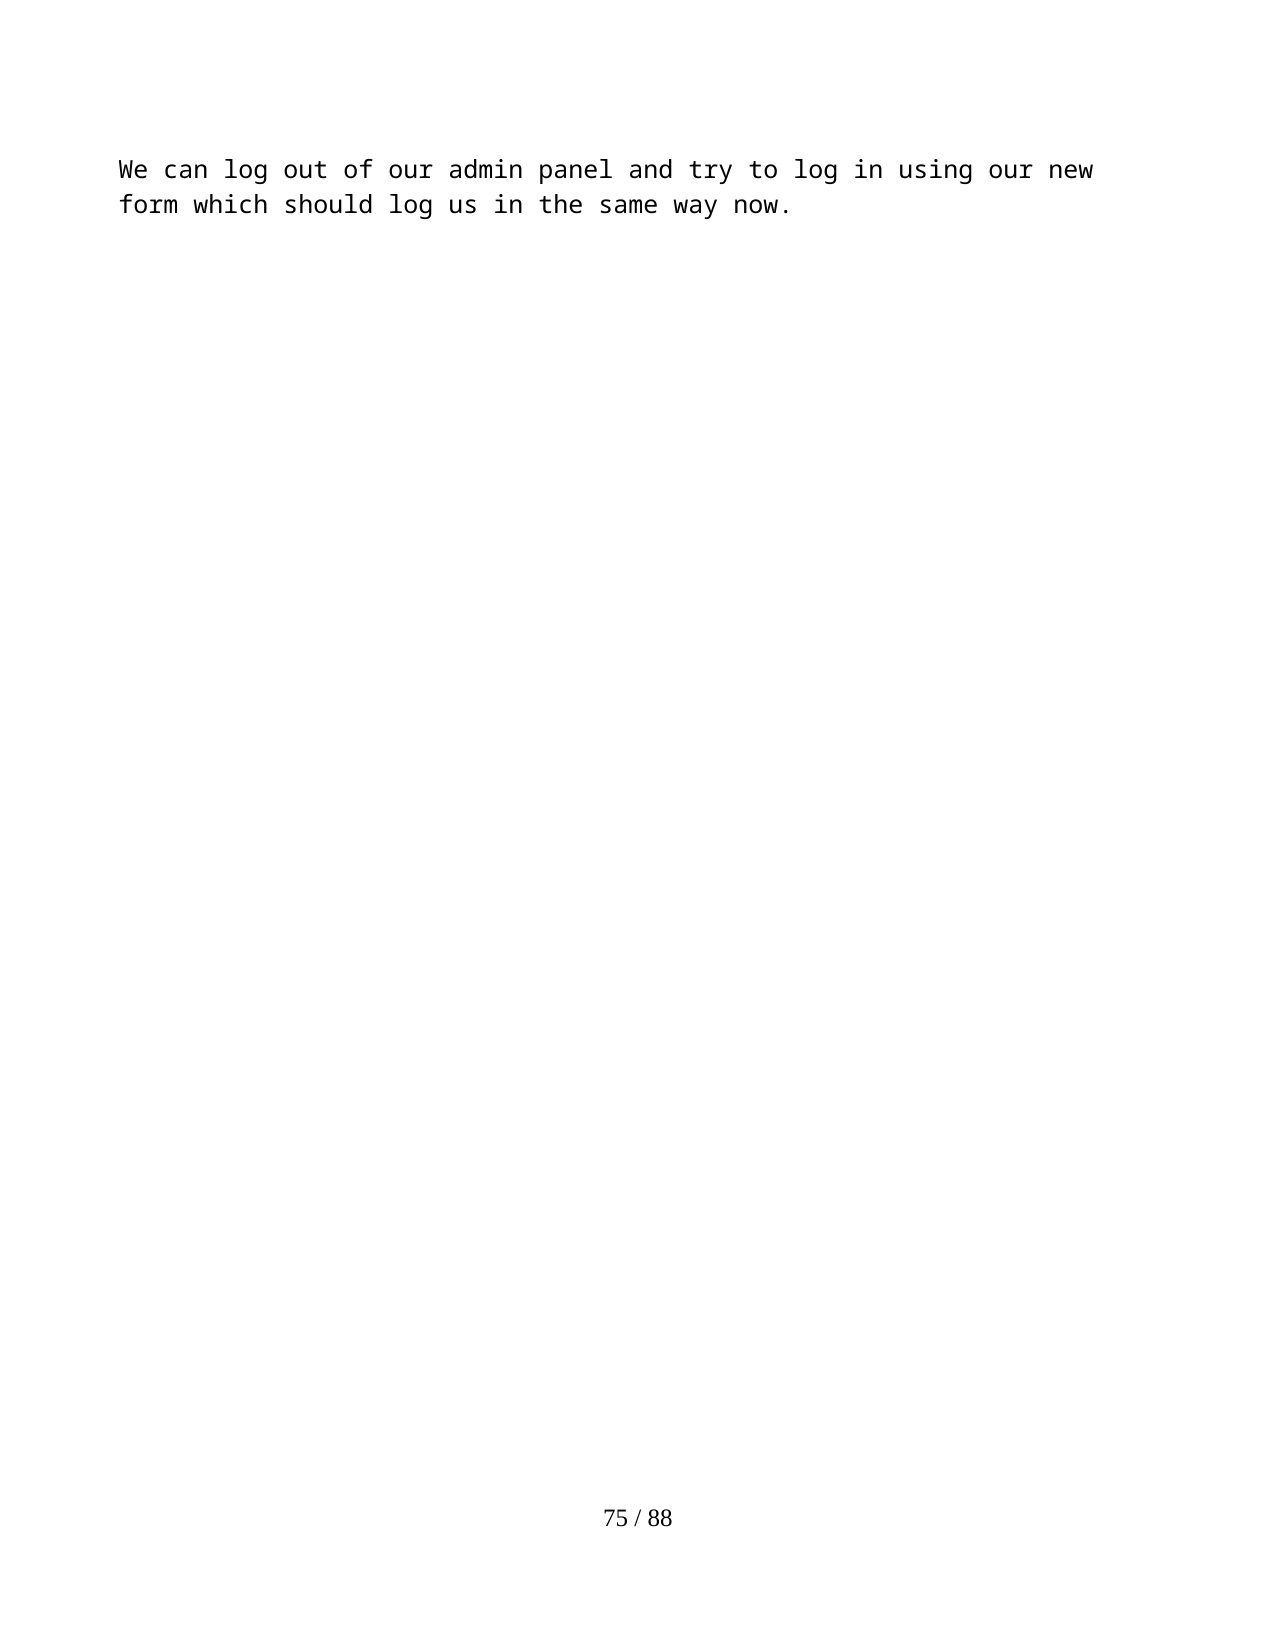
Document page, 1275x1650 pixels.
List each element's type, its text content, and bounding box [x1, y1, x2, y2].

text We can log out of our admin panel and try to log in using our new form which should log us in the same way now. [118, 152, 1157, 220]
